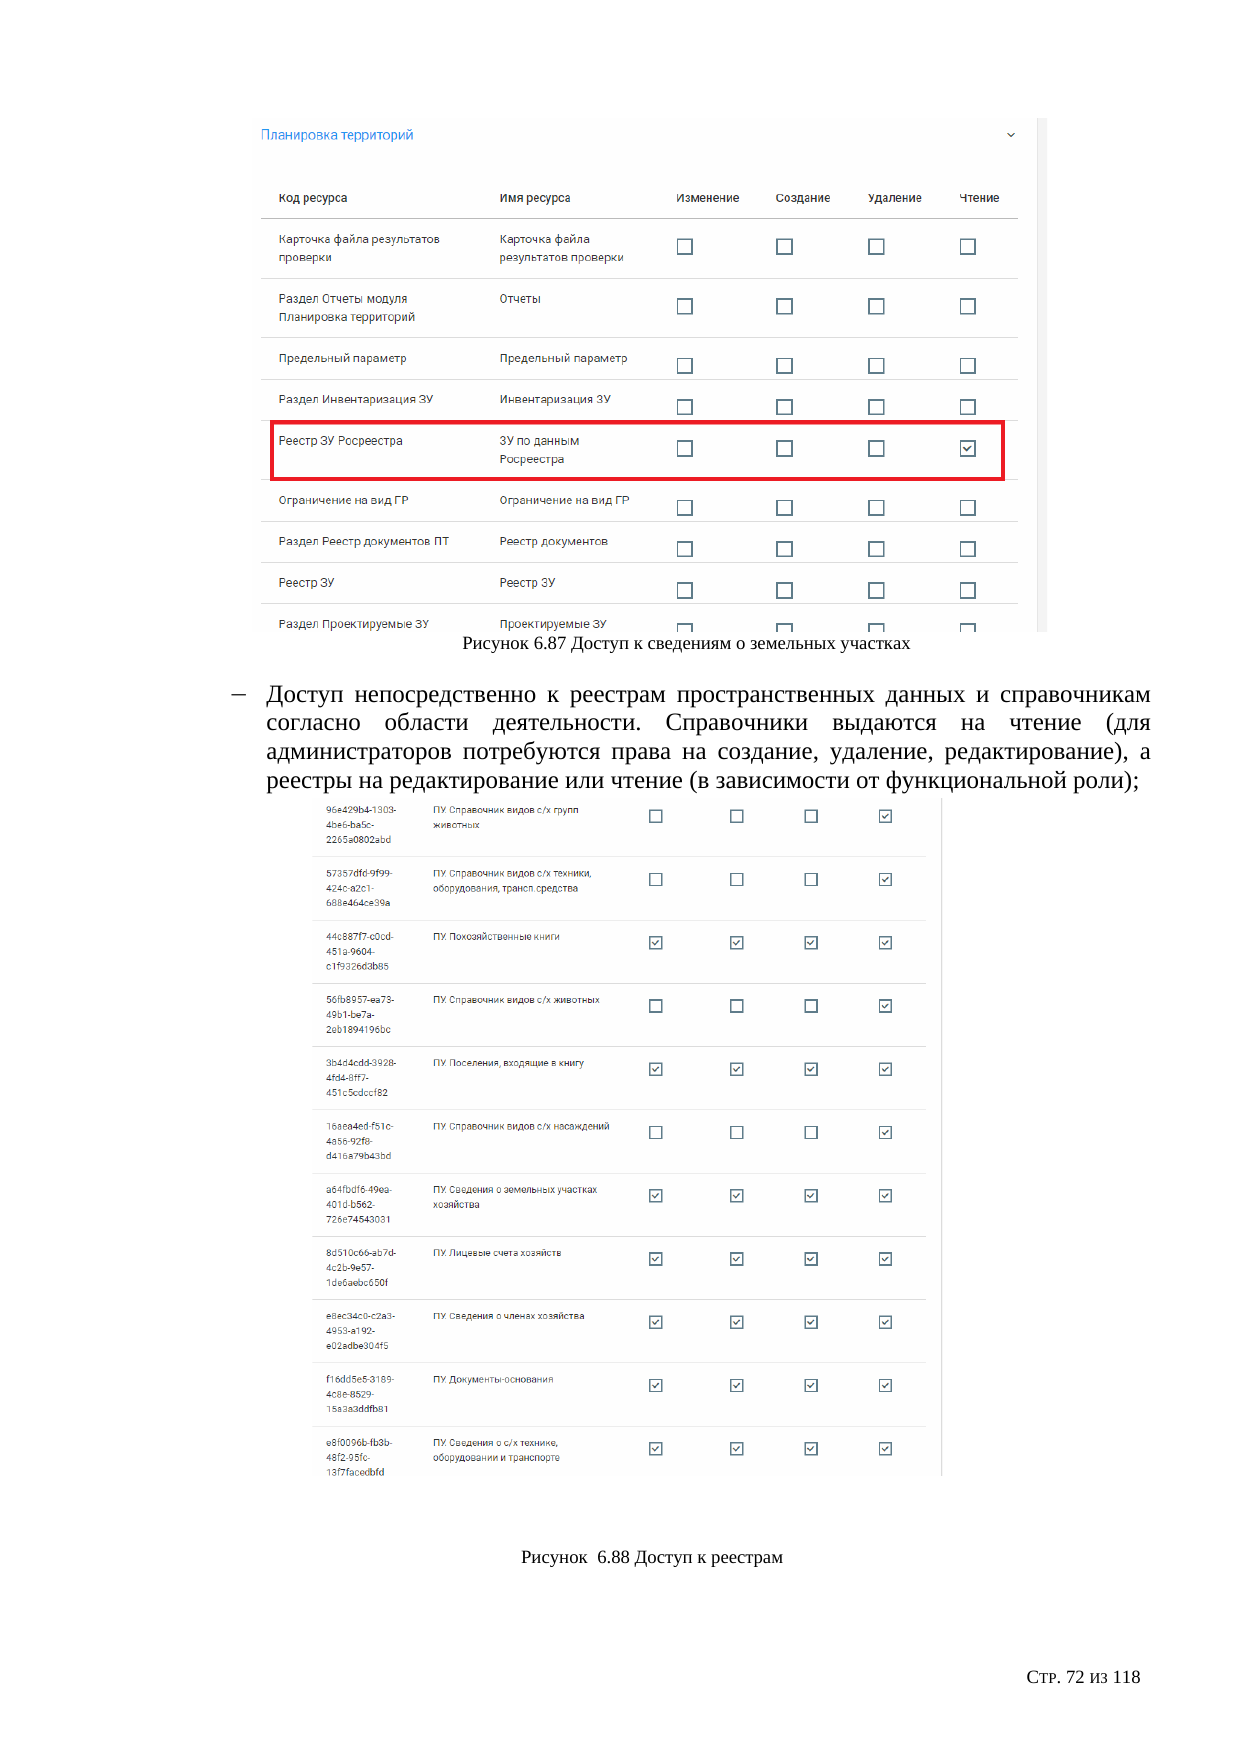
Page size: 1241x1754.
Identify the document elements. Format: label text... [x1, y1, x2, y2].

picture [312, 798, 943, 1476]
text Рисунок 6.88 Доступ к реестрам [148, 1546, 1152, 1567]
text Рисунок 6.87 Доступ к сведениям о земельных участках [148, 632, 1152, 654]
picture [252, 118, 1048, 632]
list Доступ непосредственно к реестрам пространственных данных и справочникам согласно области деятельности. Справочники выдаются на чтение (для администраторов потребуются права на создание, удаление, редактирование), а реестры на редактирование или чтение (в зависимости от функциональной роли); [229, 679, 1152, 794]
